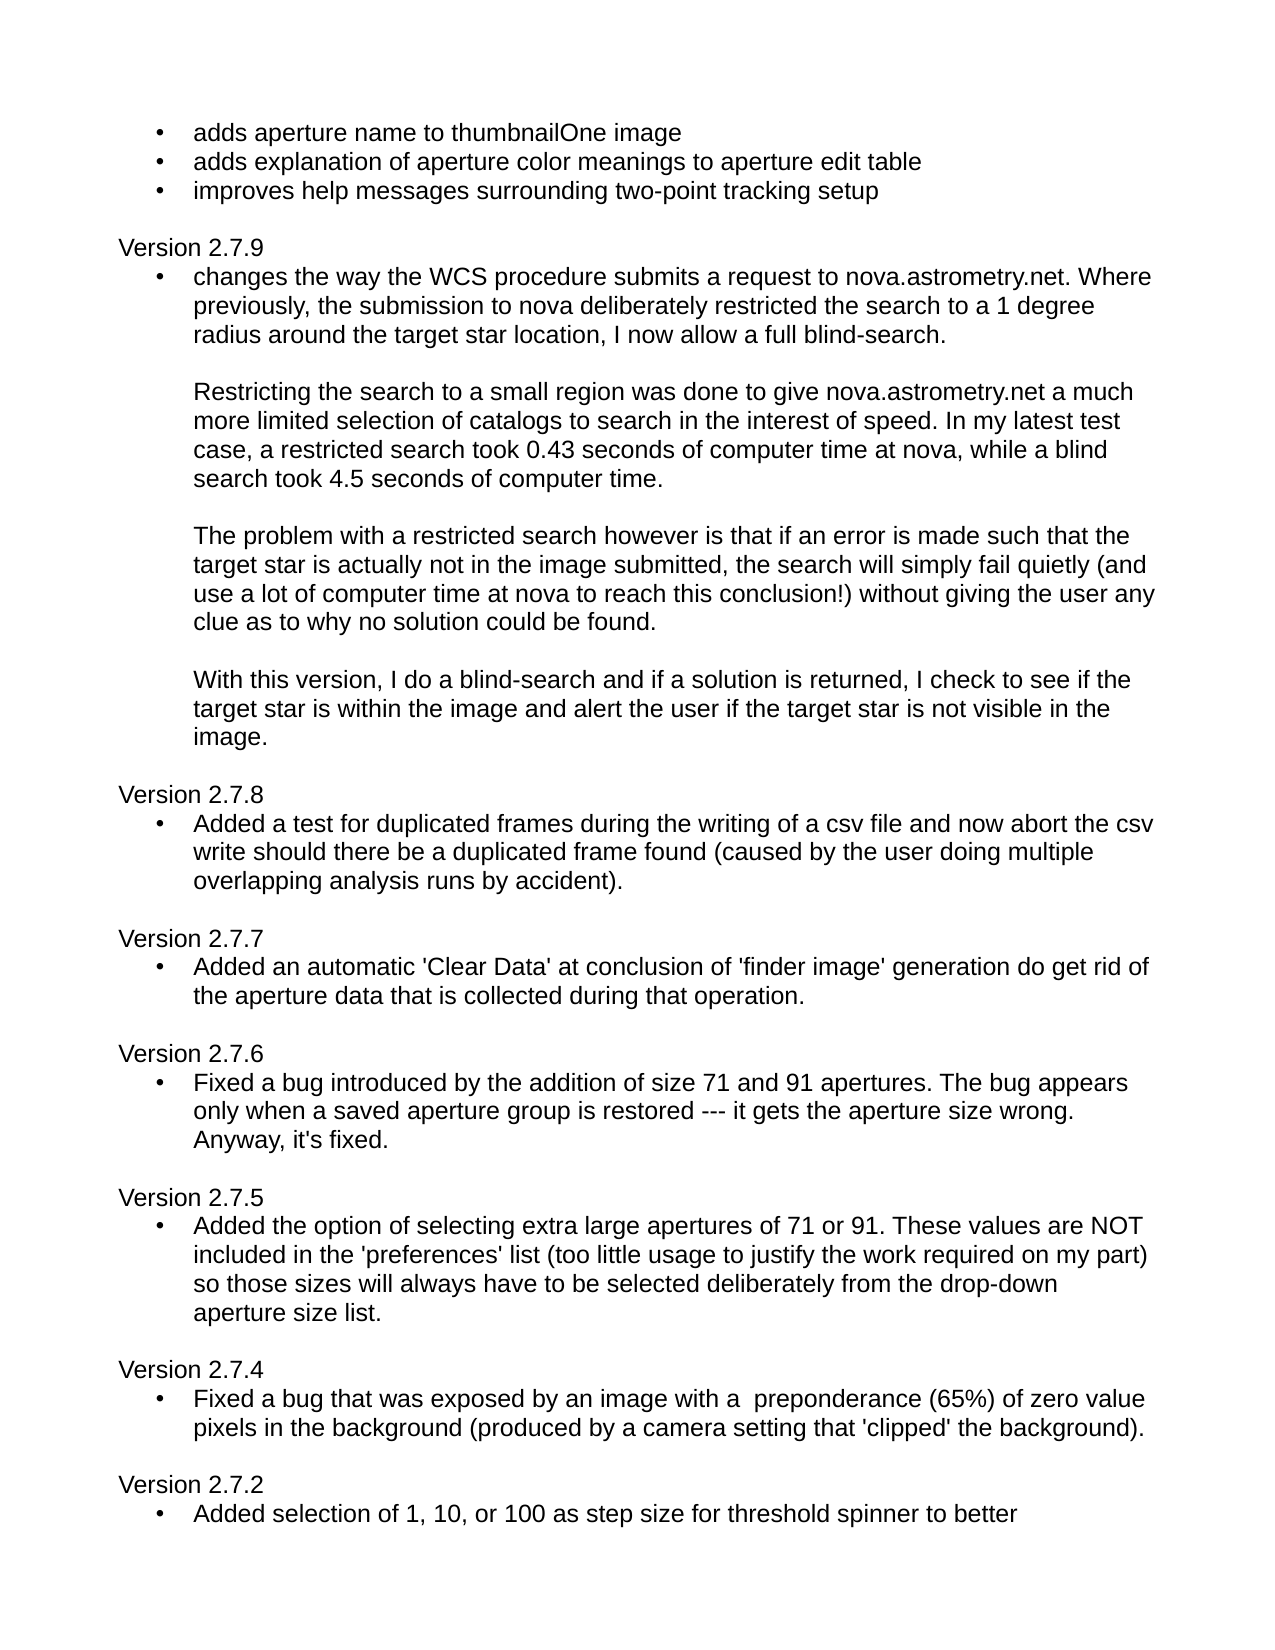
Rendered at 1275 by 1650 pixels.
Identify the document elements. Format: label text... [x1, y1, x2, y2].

list improves help messages surrounding two-point tracking setup [156, 176, 1157, 233]
list Fixed a bug introduced by the addition of size 71 and 91 apertures. The bug appears only when a saved aperture group is restored --- it gets the aperture size wrong. Anyway, it's fixed. [156, 1067, 1157, 1154]
list Fixed a bug that was exposed by an image with a preponderance (65%) of zero value pixels in the background (produced by a camera setting that 'clipped' the background). [156, 1384, 1157, 1442]
list adds aperture name to thumbnailOne image [156, 118, 1157, 147]
list adds explanation of aperture color meanings to aperture edit table [156, 147, 1157, 176]
text Version 2.7.9 [118, 233, 1157, 262]
text Version 2.7.8 [118, 780, 1157, 808]
text Version 2.7.5 [118, 1183, 1157, 1211]
text Version 2.7.2 [118, 1470, 1157, 1499]
text Version 2.7.4 [118, 1355, 1157, 1384]
list Added an automatic 'Clear Data' at conclusion of 'finder image' generation do get rid of the aperture data that is collected during that operation. [156, 952, 1157, 1039]
text Version 2.7.7 [118, 924, 1157, 952]
list Added selection of 1, 10, or 100 as step size for threshold spinner to better [156, 1499, 1157, 1528]
list changes the way the WCS procedure submits a request to nova.astrometry.net. Where previously, the submission to nova deliberately restricted the search to a 1 degree radius around the target star location, I now allow a full blind-search. Restricting the search to a small region was done to give nova.astrometry.net a much more limited selection of catalogs to search in the interest of speed. In my latest test case, a restricted search took 0.43 seconds of computer time at nova, while a blind search took 4.5 seconds of computer time. The problem with a restricted search however is that if an error is made such that the target star is actually not in the image submitted, the search will simply fail quietly (and use a lot of computer time at nova to reach this conclusion!) without giving the user any clue as to why no solution could be found. With this version, I do a blind-search and if a solution is returned, I check to see if the target star is within the image and alert the user if the target star is not visible in the image. [156, 262, 1157, 780]
list Added the option of selecting extra large apertures of 71 or 91. These values are NOT included in the 'preferences' list (too little usage to justify the work required on my part) so those sizes will always have to be selected deliberately from the drop-down aperture size list. [156, 1211, 1157, 1326]
list Added a test for duplicated frames during the writing of a csv file and now abort the csv write should there be a duplicated frame found (caused by the user doing multiple overlapping analysis runs by accident). [156, 808, 1157, 924]
text Version 2.7.6 [118, 1039, 1157, 1067]
